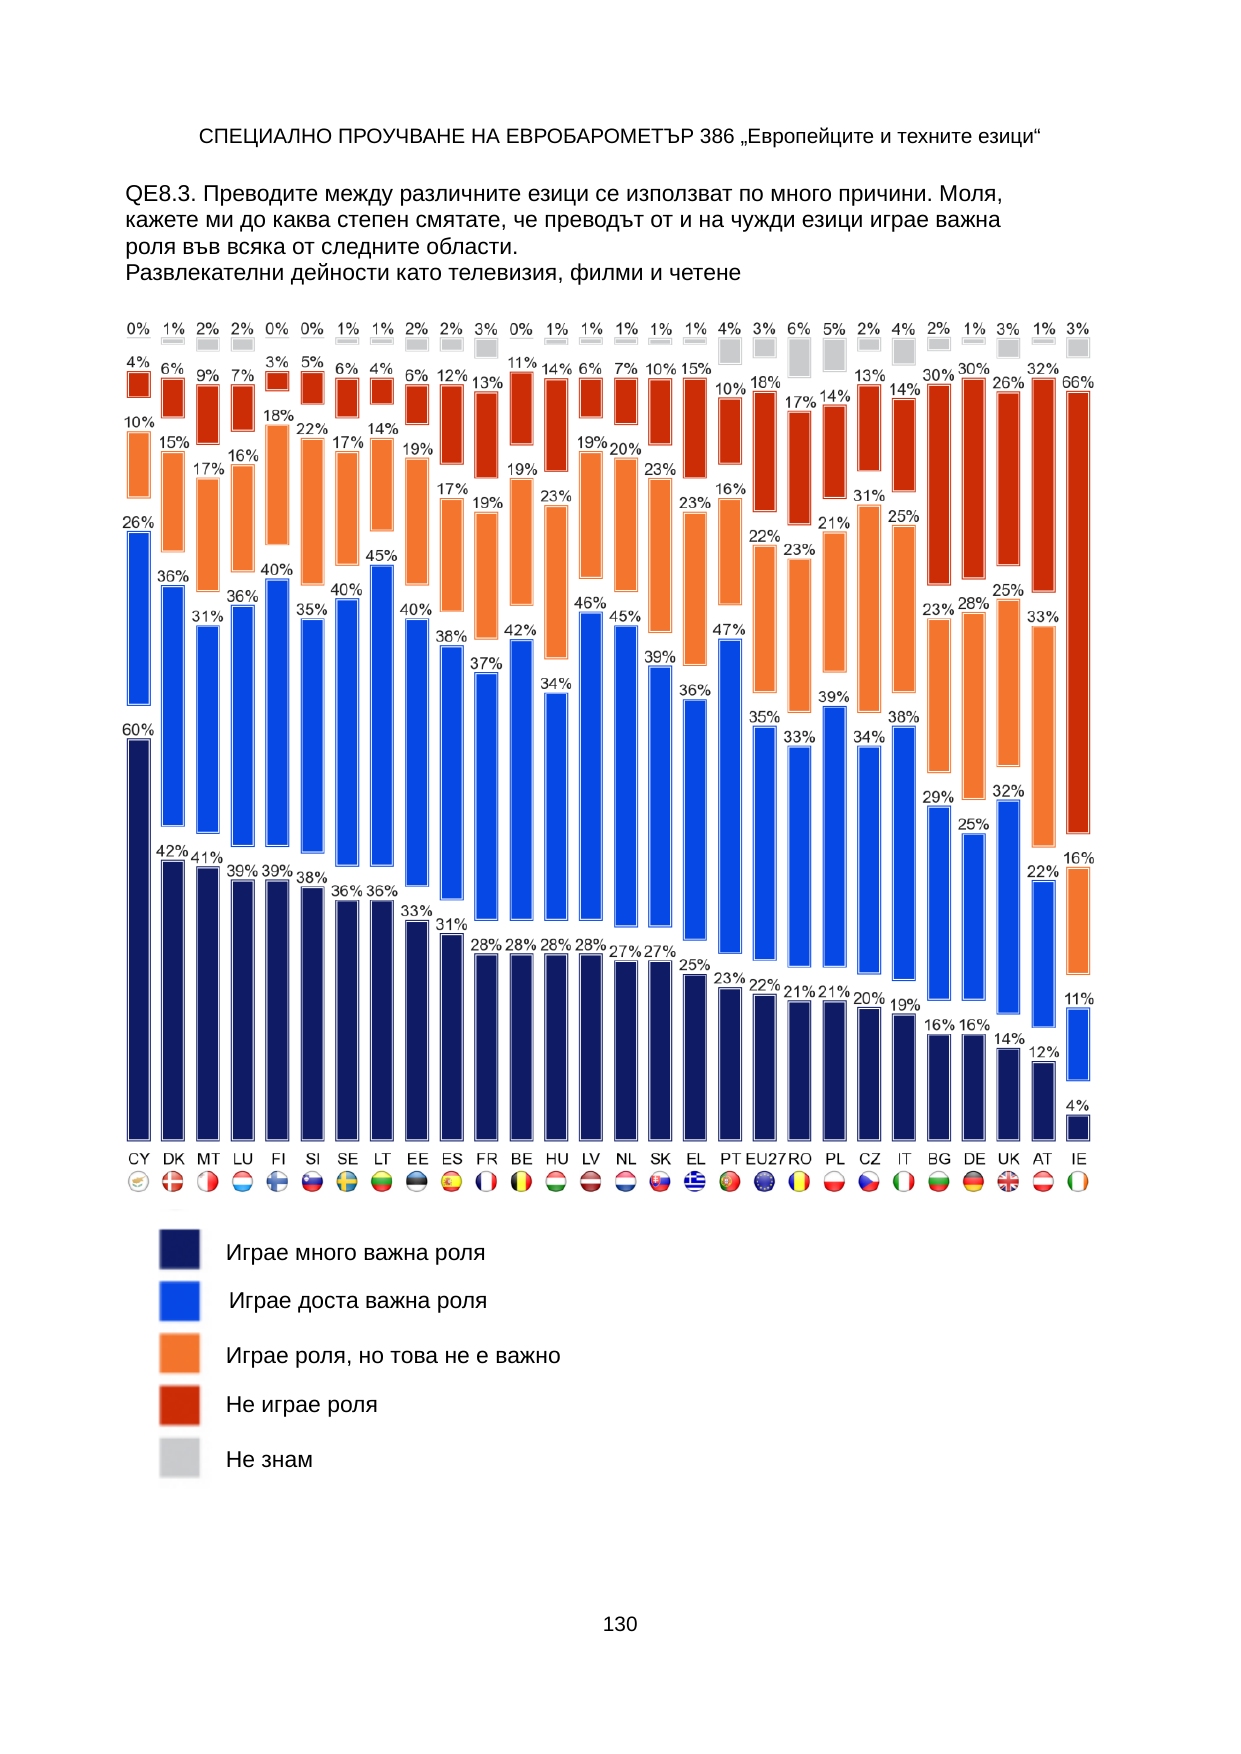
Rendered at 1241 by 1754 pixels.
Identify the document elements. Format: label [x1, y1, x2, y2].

picture [122, 1209, 212, 1493]
picture [108, 307, 1101, 1198]
